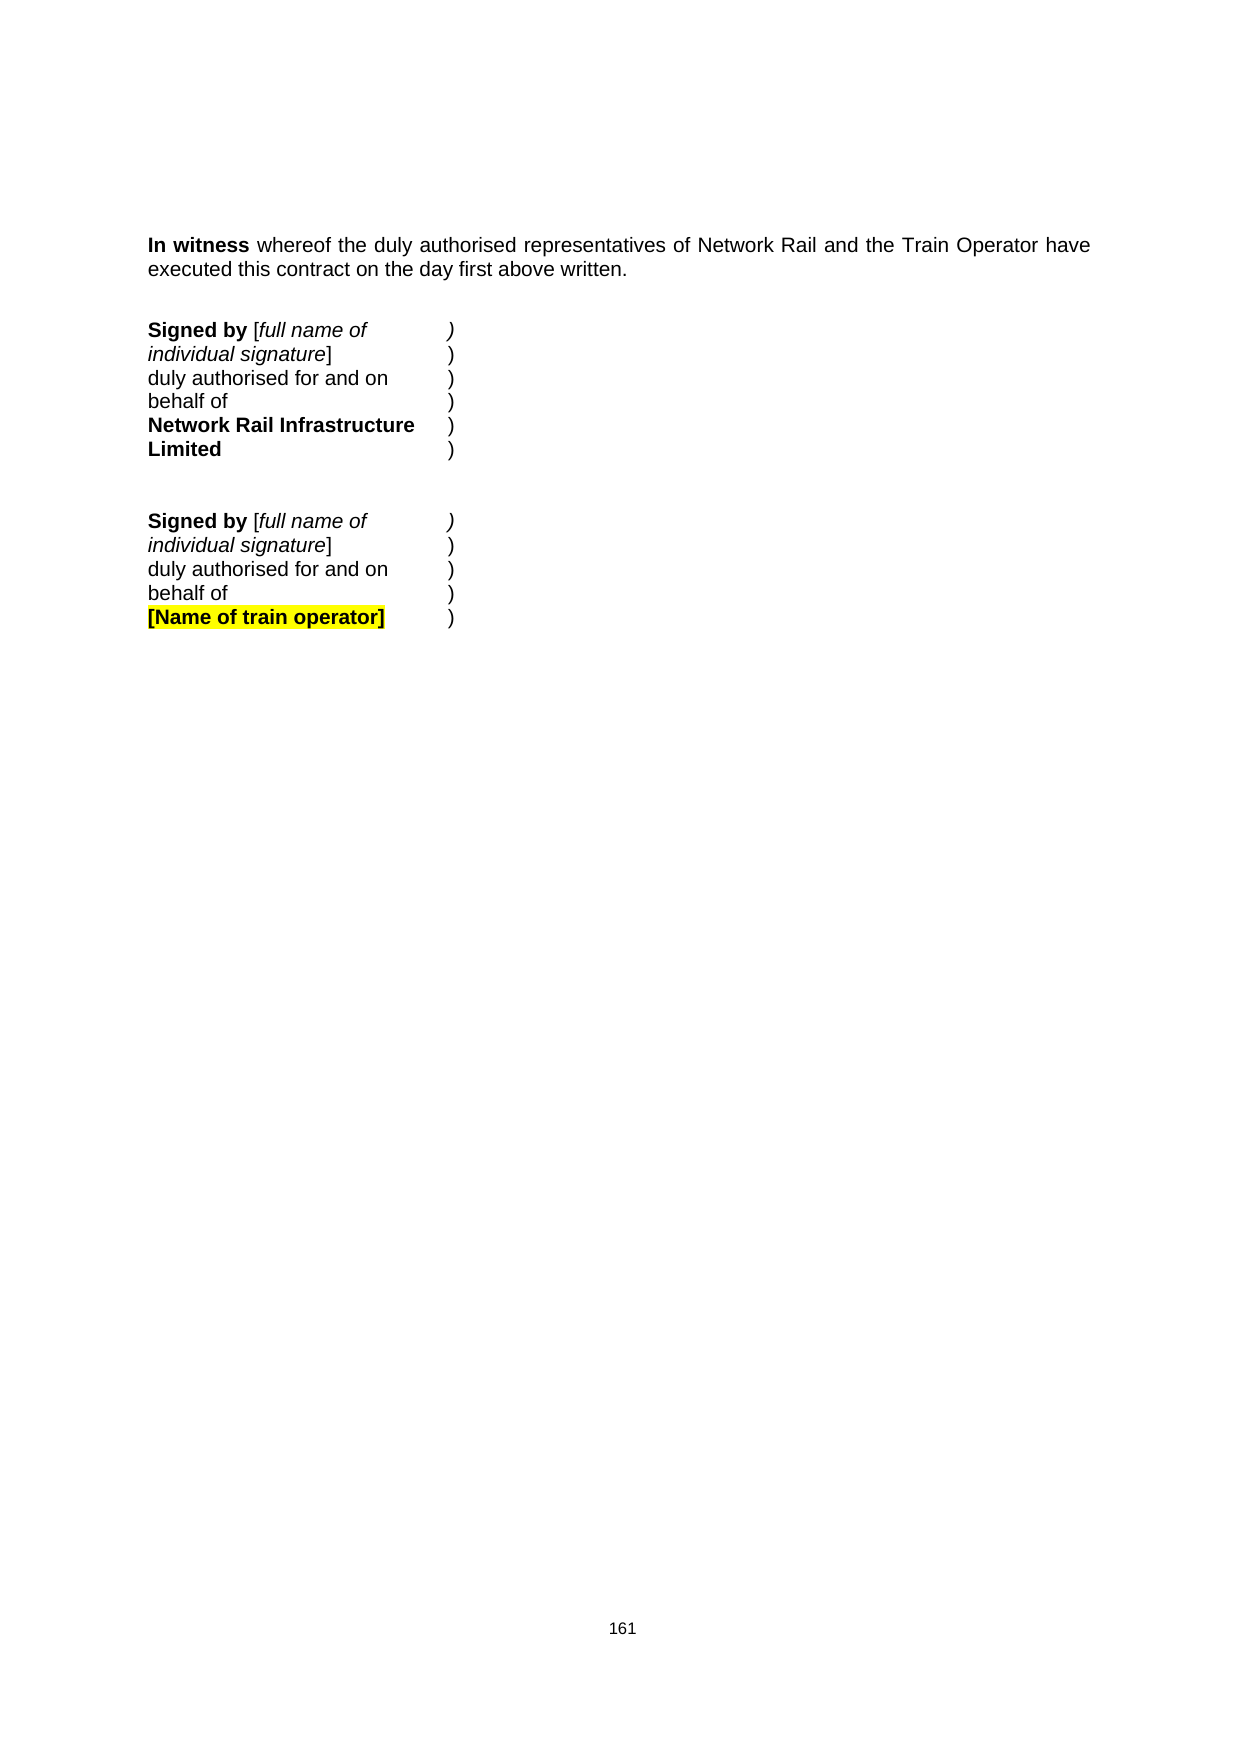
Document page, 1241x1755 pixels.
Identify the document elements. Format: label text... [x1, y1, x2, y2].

text behalf of ) [148, 581, 1093, 605]
text Network Rail Infrastructure ) [148, 413, 1093, 437]
text Signed by [full name of ) [148, 317, 1093, 341]
text duly authorised for and on ) [148, 557, 1093, 581]
text Limited ) [148, 437, 1093, 461]
text behalf of ) [148, 389, 1093, 413]
text duly authorised for and on ) [148, 365, 1093, 389]
text [Name of train operator] ) [148, 605, 1093, 629]
text individual signature] ) [148, 533, 1093, 557]
text individual signature] ) [148, 341, 1093, 365]
text In witness whereof the duly authorised representatives of Network Rail and the Train Operator have executed this contract on the day first above written. [148, 233, 1093, 281]
text Signed by [full name of ) [148, 509, 1093, 533]
